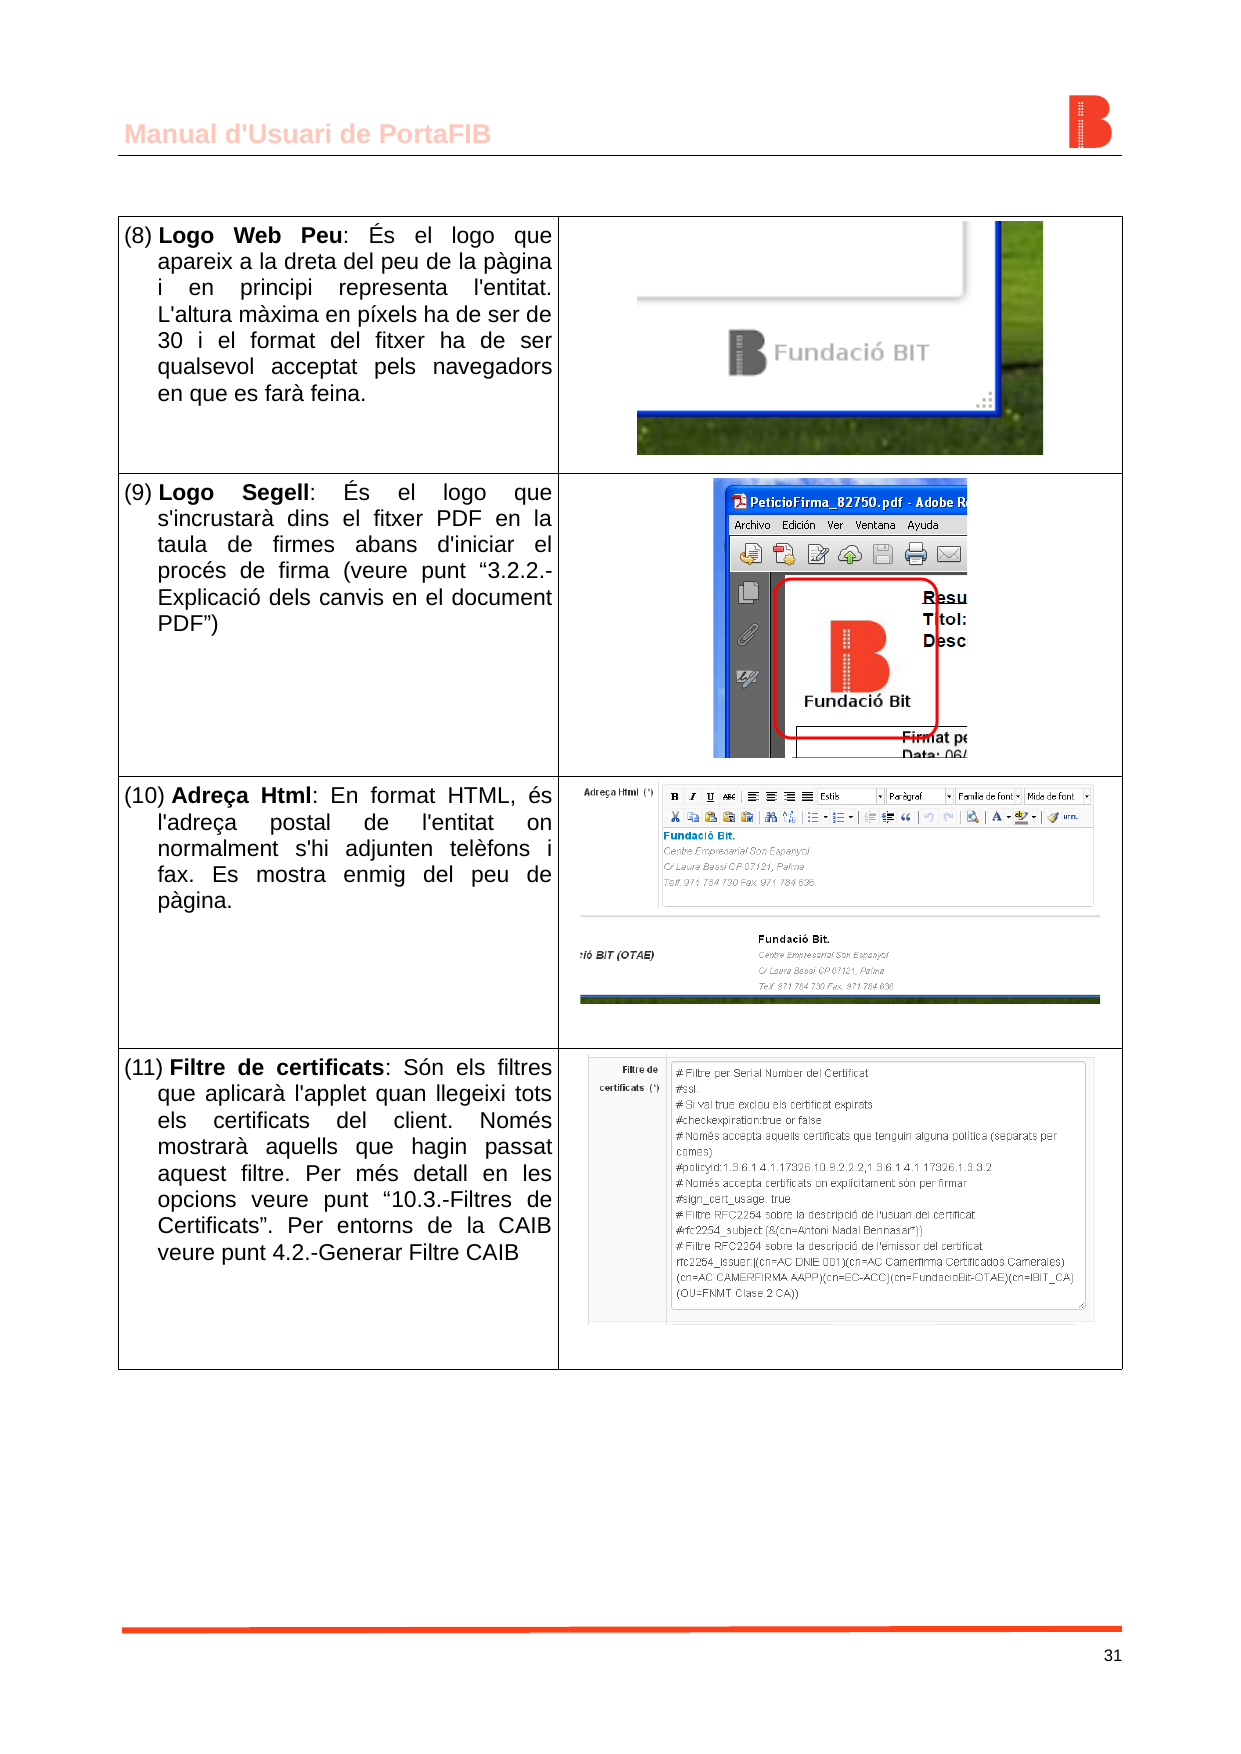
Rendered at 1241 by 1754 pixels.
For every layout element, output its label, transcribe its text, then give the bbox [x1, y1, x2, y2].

picture [637, 221, 1044, 455]
table_cell [559, 474, 1122, 776]
table_cell [559, 1049, 1122, 1324]
table_cell [559, 777, 1122, 1048]
table_cell Logo Web Peu: És el logo que apareix a la dreta del peu de la pàgina i en principi representa l'entitat. L'altura màxima en píxels ha de ser de 30 i el format del fitxer ha de ser qualsevol acceptat pels navegadors en que es farà feina. [119, 217, 558, 473]
table_cell Filtre de certificats: Són els filtres que aplicarà l'applet quan llegeixi tots els certificats del client. Només mostrarà aquells que hagin passat aquest filtre. Per més detall en les opcions veure punt “10.3.-Filtres de Certificats”. Per entorns de la CAIB veure punt 4.2.-Generar Filtre CAIB [119, 1049, 558, 1369]
picture [580, 782, 1100, 1004]
table_cell [559, 217, 1122, 473]
picture [582, 1054, 1098, 1325]
picture [713, 478, 968, 758]
table_cell Logo Segell: És el logo que s'incrustarà dins el fitxer PDF en la taula de firmes abans d'iniciar el procés de firma (veure punt “3.2.2.-Explicació dels canvis en el document PDF”) [119, 474, 558, 776]
picture [1063, 94, 1117, 150]
table_cell [559, 1325, 1122, 1369]
table_cell Adreça Html: En format HTML, és l'adreça postal de l'entitat on normalment s'hi adjunten telèfons i fax. Es mostra enmig del peu de pàgina. [119, 777, 558, 1048]
